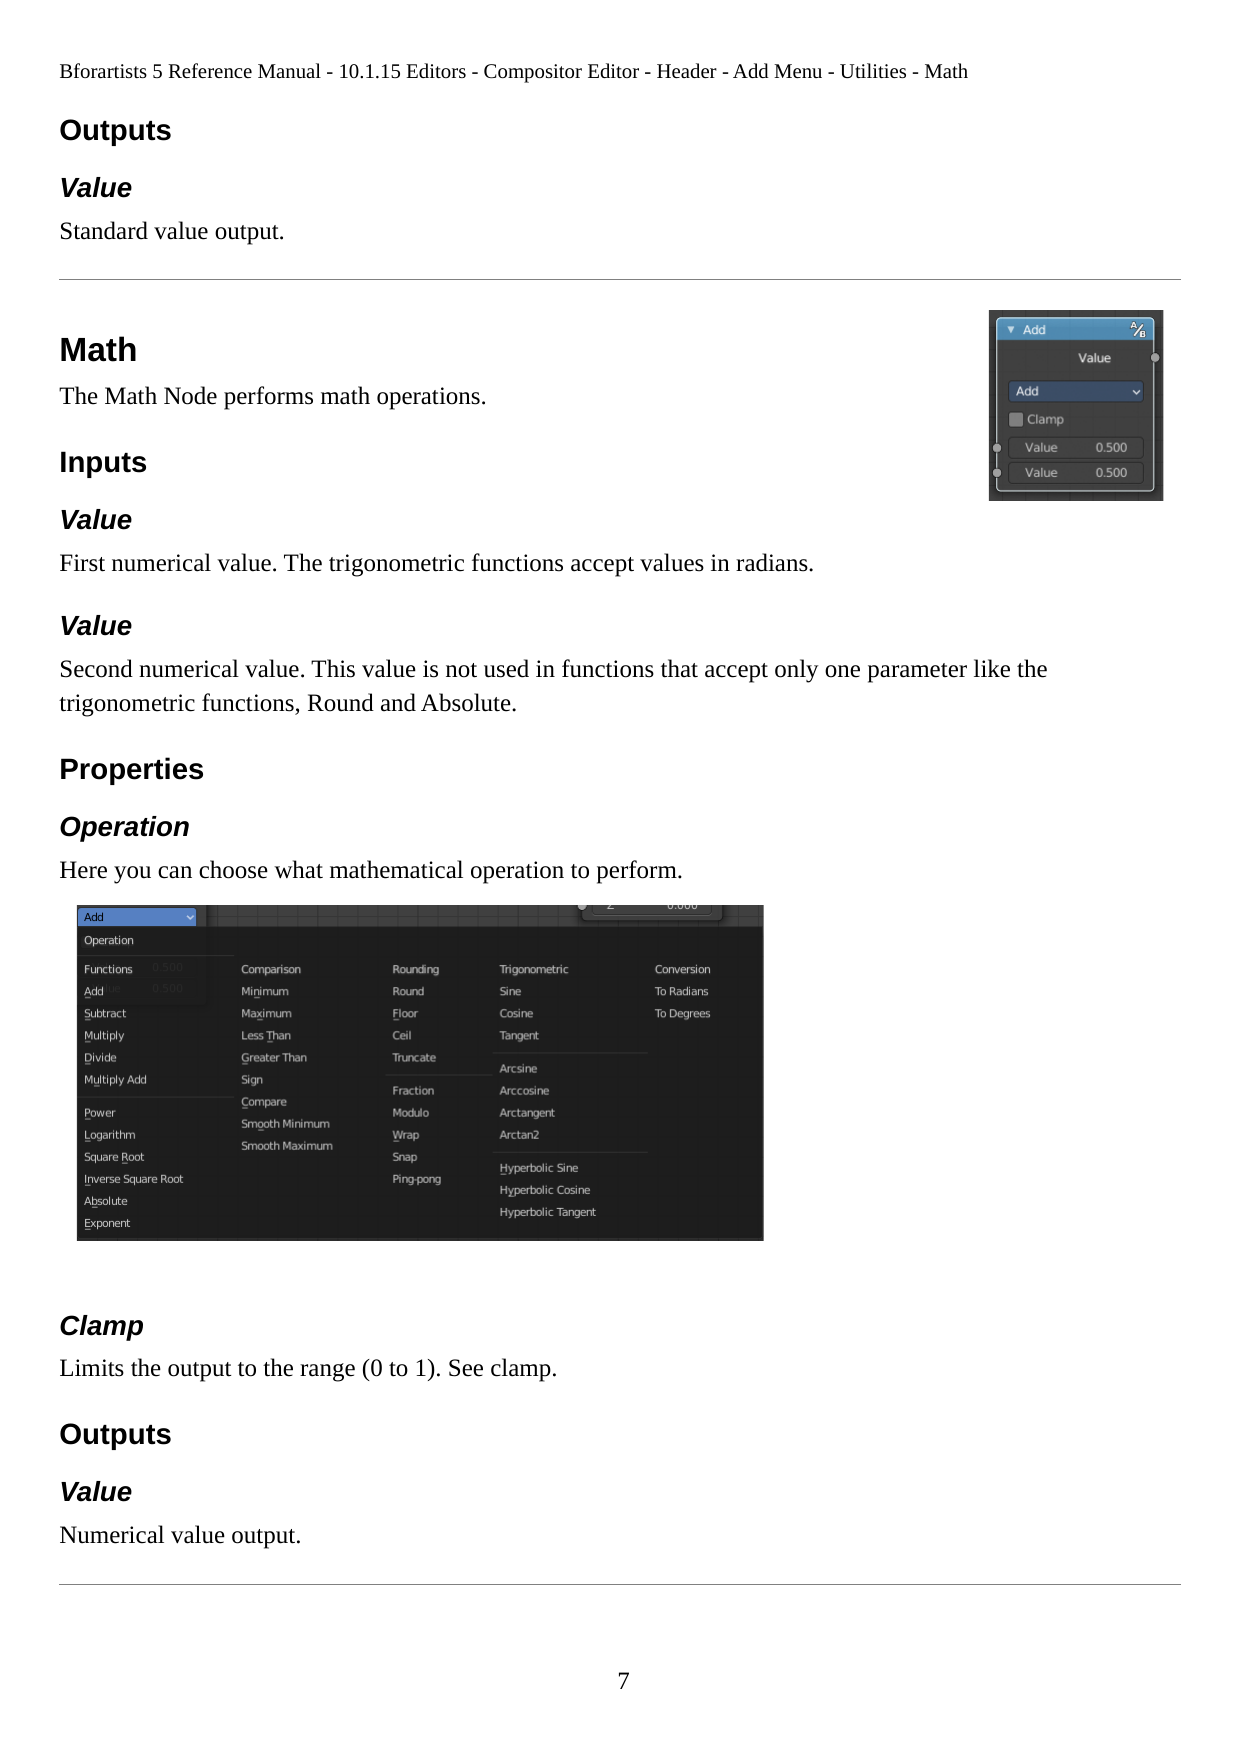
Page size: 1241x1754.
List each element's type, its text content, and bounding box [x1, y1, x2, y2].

subtitle Value [59, 503, 1181, 535]
text Standard value output. [59, 216, 1181, 244]
subtitle [1164, 444, 1181, 478]
subtitle Properties [59, 752, 1181, 786]
text The Math Node performs math operations. [59, 381, 988, 410]
subtitle Inputs [59, 444, 988, 478]
text Here you can choose what mathematical operation to perform. [59, 855, 1181, 884]
text First numerical value. The trigonometric functions accept values in radians. [59, 548, 1181, 576]
text Numerical value output. [59, 1520, 1181, 1549]
subtitle [1164, 330, 1181, 368]
picture [988, 310, 1164, 501]
text Second numerical value. This value is not used in functions that accept only one parameter like the trigonometric functions, Round and Absolute. [59, 654, 1181, 717]
picture [76, 905, 764, 1241]
subtitle Outputs [59, 1417, 1181, 1451]
subtitle Value [59, 609, 1181, 641]
subtitle Operation [59, 811, 1181, 842]
text Limits the output to the range (0 to 1). See clamp. [59, 1353, 1181, 1382]
subtitle Value [59, 171, 1181, 203]
subtitle Value [59, 1476, 1181, 1508]
subtitle Math [59, 330, 988, 368]
subtitle Outputs [59, 113, 1181, 146]
subtitle Clamp [59, 1309, 1181, 1341]
